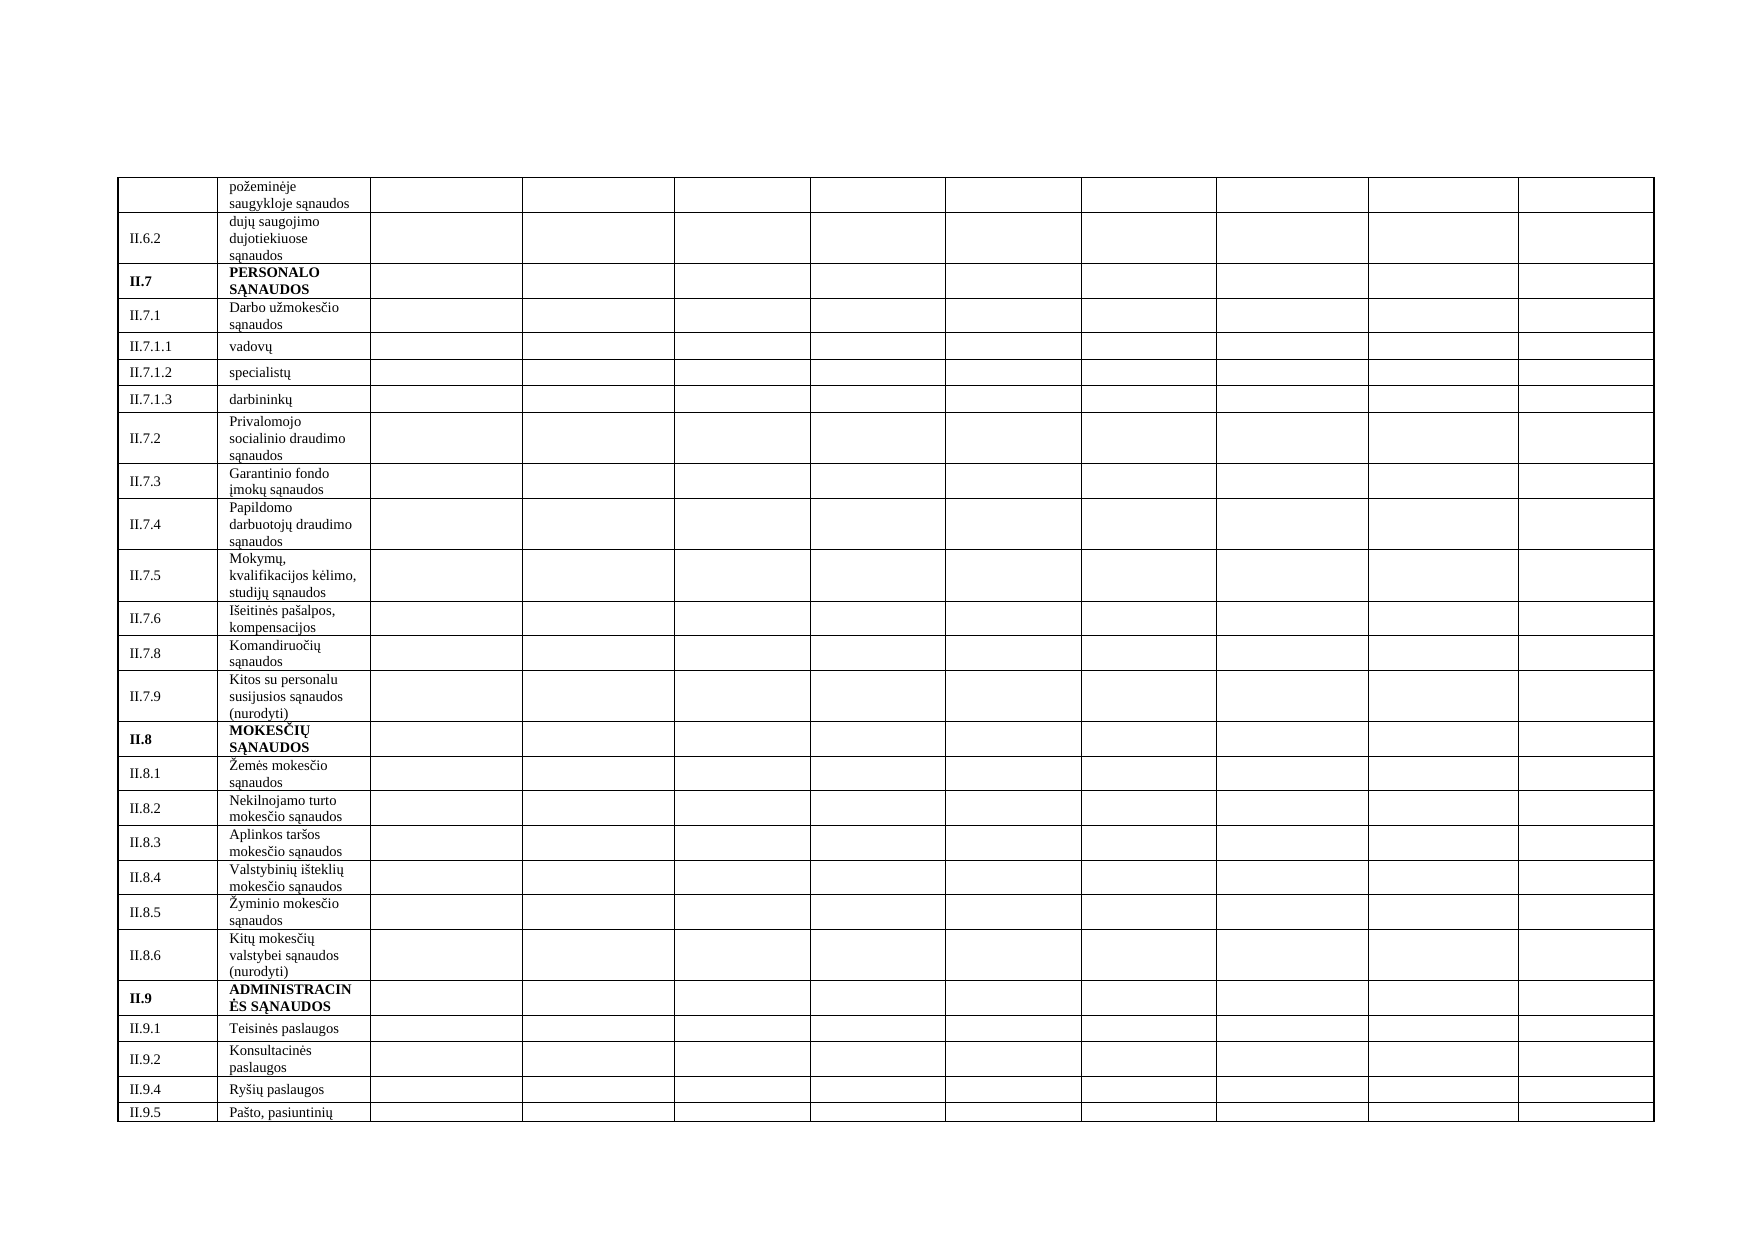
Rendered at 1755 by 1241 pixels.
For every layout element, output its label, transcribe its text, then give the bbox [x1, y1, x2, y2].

table_cell [371, 550, 522, 601]
table_cell ADMINISTRACINĖS SĄNAUDOS [218, 981, 370, 1014]
table_cell [946, 1077, 1081, 1102]
table_cell [1082, 1103, 1216, 1121]
table_cell [1519, 178, 1653, 212]
table_cell II.7.3 [119, 464, 217, 498]
table_cell dujų saugojimo dujotiekiuose sąnaudos [218, 213, 370, 263]
table_cell II.7.2 [119, 413, 217, 463]
table_cell Žemės mokesčio sąnaudos [218, 757, 370, 790]
table_cell II.7.1 [119, 299, 217, 332]
table_cell [1082, 499, 1216, 549]
table_cell [1217, 636, 1368, 670]
table_cell [675, 636, 810, 670]
table_cell [1217, 464, 1368, 498]
table_cell [371, 791, 522, 825]
table_cell [1369, 602, 1518, 635]
table_cell [1217, 930, 1368, 980]
table_cell [1519, 826, 1653, 859]
table_cell [119, 178, 217, 212]
table_cell [811, 1103, 945, 1121]
table_cell [1369, 386, 1518, 412]
table_cell [946, 499, 1081, 549]
table_cell [371, 178, 522, 212]
table_cell [1519, 757, 1653, 790]
table_cell [523, 264, 674, 298]
table_cell [1082, 1077, 1216, 1102]
table_cell [946, 333, 1081, 359]
table_cell Darbo užmokesčio sąnaudos [218, 299, 370, 332]
table_cell [1369, 333, 1518, 359]
table_cell Valstybinių išteklių mokesčio sąnaudos [218, 861, 370, 894]
table_cell [675, 791, 810, 825]
table_cell II.7.1.2 [119, 360, 217, 385]
table_cell [811, 1016, 945, 1041]
table_cell [1369, 213, 1518, 263]
table_cell [675, 757, 810, 790]
table_cell [946, 791, 1081, 825]
table_cell II.7.5 [119, 550, 217, 601]
table_cell [523, 981, 674, 1014]
table_cell [523, 1016, 674, 1041]
table_cell II.8.1 [119, 757, 217, 790]
table_cell [946, 386, 1081, 412]
table_cell [1519, 360, 1653, 385]
table_cell [811, 299, 945, 332]
table_cell [371, 464, 522, 498]
table_cell [1217, 1077, 1368, 1102]
table_cell [1519, 264, 1653, 298]
table_cell [811, 464, 945, 498]
table_cell Nekilnojamo turto mokesčio sąnaudos [218, 791, 370, 825]
table_cell [946, 550, 1081, 601]
table_cell II.7.4 [119, 499, 217, 549]
table_cell [1217, 981, 1368, 1014]
table_cell [1217, 386, 1368, 412]
table_cell [523, 333, 674, 359]
table_cell [1217, 757, 1368, 790]
table_cell [1082, 636, 1216, 670]
table_cell Garantinio fondo įmokų sąnaudos [218, 464, 370, 498]
table_cell MOKESČIŲ SĄNAUDOS [218, 722, 370, 756]
table_cell [1519, 386, 1653, 412]
table_cell [1519, 895, 1653, 929]
table_cell [1082, 671, 1216, 721]
table_cell [1369, 299, 1518, 332]
table_cell [946, 722, 1081, 756]
table_cell [371, 1042, 522, 1076]
table_cell II.7.6 [119, 602, 217, 635]
table_cell Žyminio mokesčio sąnaudos [218, 895, 370, 929]
table_cell PERSONALO SĄNAUDOS [218, 264, 370, 298]
table_cell [523, 1103, 674, 1121]
table_cell [675, 299, 810, 332]
table_cell II.9 [119, 981, 217, 1014]
table_cell [1082, 550, 1216, 601]
table_cell vadovų [218, 333, 370, 359]
table_cell [1217, 213, 1368, 263]
table_cell [523, 671, 674, 721]
table_cell [1369, 1077, 1518, 1102]
table_cell [1369, 464, 1518, 498]
table_cell [675, 333, 810, 359]
table_cell Papildomo darbuotojų draudimo sąnaudos [218, 499, 370, 549]
table_cell [1369, 671, 1518, 721]
table_cell II.9.4 [119, 1077, 217, 1102]
table_cell [811, 930, 945, 980]
table_cell Mokymų, kvalifikacijos kėlimo, studijų sąnaudos [218, 550, 370, 601]
table_cell [1369, 1042, 1518, 1076]
table_cell [675, 550, 810, 601]
table_cell [946, 757, 1081, 790]
table_cell [371, 981, 522, 1014]
table_cell [811, 602, 945, 635]
table_cell Teisinės paslaugos [218, 1016, 370, 1041]
table_cell [946, 602, 1081, 635]
table_cell Aplinkos taršos mokesčio sąnaudos [218, 826, 370, 859]
table_cell [811, 213, 945, 263]
table_cell [1217, 1042, 1368, 1076]
table_cell [1519, 413, 1653, 463]
table_cell [811, 636, 945, 670]
table_cell [371, 499, 522, 549]
table_cell [523, 895, 674, 929]
table_cell [1217, 333, 1368, 359]
table_cell [675, 1042, 810, 1076]
table_cell [371, 602, 522, 635]
table_cell [371, 757, 522, 790]
table_cell [523, 386, 674, 412]
table_cell [1369, 1103, 1518, 1121]
table_cell požeminėje saugykloje sąnaudos [218, 178, 370, 212]
table_cell [1082, 299, 1216, 332]
table_cell [675, 1103, 810, 1121]
table_cell [371, 671, 522, 721]
table_cell [1369, 861, 1518, 894]
table_cell [675, 178, 810, 212]
table_cell II.8.4 [119, 861, 217, 894]
table_cell [1369, 178, 1518, 212]
table_cell [1369, 826, 1518, 859]
table_cell [371, 413, 522, 463]
table_cell [811, 413, 945, 463]
table_cell [675, 1016, 810, 1041]
table_cell [675, 1077, 810, 1102]
table_cell [371, 930, 522, 980]
table_cell [1217, 360, 1368, 385]
table_cell II.7.9 [119, 671, 217, 721]
table_cell [675, 981, 810, 1014]
table_cell II.6.2 [119, 213, 217, 263]
table_cell [1082, 791, 1216, 825]
table_cell [1082, 264, 1216, 298]
table_cell [1519, 791, 1653, 825]
table_cell [1217, 826, 1368, 859]
table_cell [946, 413, 1081, 463]
table_cell [1519, 464, 1653, 498]
table_cell [946, 671, 1081, 721]
table_cell [371, 861, 522, 894]
table_cell [371, 386, 522, 412]
table_cell [675, 602, 810, 635]
table_cell [946, 360, 1081, 385]
table_cell II.9.1 [119, 1016, 217, 1041]
table_cell [1519, 636, 1653, 670]
table_cell [1519, 213, 1653, 263]
table_cell [811, 550, 945, 601]
table_cell II.9.2 [119, 1042, 217, 1076]
table_cell [371, 1016, 522, 1041]
table_cell [1217, 178, 1368, 212]
table_cell II.7.8 [119, 636, 217, 670]
table_cell [1369, 757, 1518, 790]
table_cell [811, 671, 945, 721]
table_cell [371, 826, 522, 859]
table_cell [523, 360, 674, 385]
table_cell [946, 861, 1081, 894]
table_cell II.7.1.1 [119, 333, 217, 359]
table_cell [811, 826, 945, 859]
table_cell [675, 826, 810, 859]
table_cell [946, 826, 1081, 859]
table_cell [811, 264, 945, 298]
table_cell [675, 930, 810, 980]
table_cell [1217, 602, 1368, 635]
table_cell [523, 757, 674, 790]
table_cell [1082, 464, 1216, 498]
table_cell [523, 464, 674, 498]
table_cell [523, 1042, 674, 1076]
table_cell [1082, 895, 1216, 929]
table_cell [946, 636, 1081, 670]
table_cell [675, 264, 810, 298]
table_cell [1082, 1016, 1216, 1041]
table_cell Komandiruočių sąnaudos [218, 636, 370, 670]
table_cell [1082, 333, 1216, 359]
table_cell [811, 722, 945, 756]
table_cell [811, 1077, 945, 1102]
table_cell [1519, 299, 1653, 332]
table_cell [523, 636, 674, 670]
table_cell [1217, 895, 1368, 929]
table_cell [811, 333, 945, 359]
table_cell [371, 722, 522, 756]
table_cell Konsultacinės paslaugos [218, 1042, 370, 1076]
table_cell [675, 386, 810, 412]
table_cell [371, 895, 522, 929]
table_cell [523, 178, 674, 212]
table_cell [1519, 981, 1653, 1014]
table_cell Ryšių paslaugos [218, 1077, 370, 1102]
table_cell [946, 930, 1081, 980]
table_cell [811, 861, 945, 894]
table_cell [1082, 722, 1216, 756]
table_cell [523, 299, 674, 332]
table_cell II.7 [119, 264, 217, 298]
table_cell [811, 981, 945, 1014]
table_cell [1082, 861, 1216, 894]
table_cell [1369, 722, 1518, 756]
table_cell [1082, 413, 1216, 463]
table_cell [1519, 722, 1653, 756]
table_cell [1369, 981, 1518, 1014]
table_cell [811, 791, 945, 825]
table_cell [523, 826, 674, 859]
table_cell [675, 499, 810, 549]
table_cell [946, 264, 1081, 298]
table_cell [1369, 499, 1518, 549]
table_cell [1217, 264, 1368, 298]
table_cell Kitos su personalu susijusios sąnaudos (nurodyti) [218, 671, 370, 721]
table_cell II.8.3 [119, 826, 217, 859]
table_cell [1082, 213, 1216, 263]
table_cell [371, 636, 522, 670]
table_cell II.7.1.3 [119, 386, 217, 412]
table_cell [1369, 413, 1518, 463]
table_cell [1519, 861, 1653, 894]
table_cell II.8 [119, 722, 217, 756]
table_cell [811, 386, 945, 412]
table_cell [371, 333, 522, 359]
table_cell [523, 213, 674, 263]
table_cell [1519, 930, 1653, 980]
table_cell [1082, 360, 1216, 385]
table_cell [1369, 360, 1518, 385]
table_cell [1369, 1016, 1518, 1041]
table_cell [811, 499, 945, 549]
table_cell Privalomojo socialinio draudimo sąnaudos [218, 413, 370, 463]
table_cell [1217, 722, 1368, 756]
table_cell [1217, 299, 1368, 332]
table_cell [523, 413, 674, 463]
table_cell [371, 1077, 522, 1102]
table_cell [1519, 333, 1653, 359]
table_cell [1217, 499, 1368, 549]
table_cell II.8.5 [119, 895, 217, 929]
table_cell [1082, 757, 1216, 790]
table_cell [1519, 550, 1653, 601]
table_cell [371, 299, 522, 332]
table_cell [523, 550, 674, 601]
table_cell II.8.6 [119, 930, 217, 980]
table_cell [1519, 1103, 1653, 1121]
table_cell [811, 178, 945, 212]
table_cell [371, 1103, 522, 1121]
table_cell Išeitinės pašalpos, kompensacijos [218, 602, 370, 635]
table_cell [675, 360, 810, 385]
table_cell [1217, 1103, 1368, 1121]
table_cell [675, 213, 810, 263]
table_cell [1082, 826, 1216, 859]
table_cell [1082, 178, 1216, 212]
table_cell [675, 671, 810, 721]
table_cell Pašto, pasiuntinių [218, 1103, 370, 1121]
table_cell [946, 464, 1081, 498]
table_cell [523, 861, 674, 894]
table_cell [1217, 550, 1368, 601]
table_cell [946, 1042, 1081, 1076]
table_cell [371, 360, 522, 385]
table_cell [946, 1016, 1081, 1041]
table_cell [1082, 1042, 1216, 1076]
table_cell [1519, 1042, 1653, 1076]
table_cell [1369, 264, 1518, 298]
table_cell [523, 499, 674, 549]
table_cell [675, 861, 810, 894]
table_cell [1369, 636, 1518, 670]
table_cell [811, 1042, 945, 1076]
table_cell [675, 895, 810, 929]
table_cell Kitų mokesčių valstybei sąnaudos (nurodyti) [218, 930, 370, 980]
table_cell [1369, 930, 1518, 980]
table_cell [1082, 386, 1216, 412]
table_cell [1082, 930, 1216, 980]
table_cell [1519, 1077, 1653, 1102]
table_cell [1519, 602, 1653, 635]
table_cell [523, 602, 674, 635]
table_cell [1519, 671, 1653, 721]
table_cell [523, 722, 674, 756]
table_cell [946, 895, 1081, 929]
table_cell [1082, 602, 1216, 635]
table_cell [1369, 895, 1518, 929]
table_cell [675, 722, 810, 756]
table_cell [1519, 499, 1653, 549]
table_cell [1217, 413, 1368, 463]
table_cell [1369, 550, 1518, 601]
table_cell [946, 1103, 1081, 1121]
table_cell [946, 981, 1081, 1014]
table_cell [1519, 1016, 1653, 1041]
table_cell [1217, 671, 1368, 721]
table_cell [811, 360, 945, 385]
table_cell [523, 791, 674, 825]
table_cell [1082, 981, 1216, 1014]
table_cell darbininkų [218, 386, 370, 412]
table_cell specialistų [218, 360, 370, 385]
table_cell [946, 213, 1081, 263]
table_cell [1369, 791, 1518, 825]
table_cell [811, 895, 945, 929]
table_cell [1217, 1016, 1368, 1041]
table_cell [1217, 791, 1368, 825]
table_cell II.9.5 [119, 1103, 217, 1121]
table_cell [675, 413, 810, 463]
table_cell [811, 757, 945, 790]
table_cell [523, 1077, 674, 1102]
table_cell [523, 930, 674, 980]
table_cell [946, 299, 1081, 332]
table_cell [946, 178, 1081, 212]
table_cell [371, 213, 522, 263]
table_cell [675, 464, 810, 498]
table_cell [1217, 861, 1368, 894]
table_cell [371, 264, 522, 298]
table_cell II.8.2 [119, 791, 217, 825]
